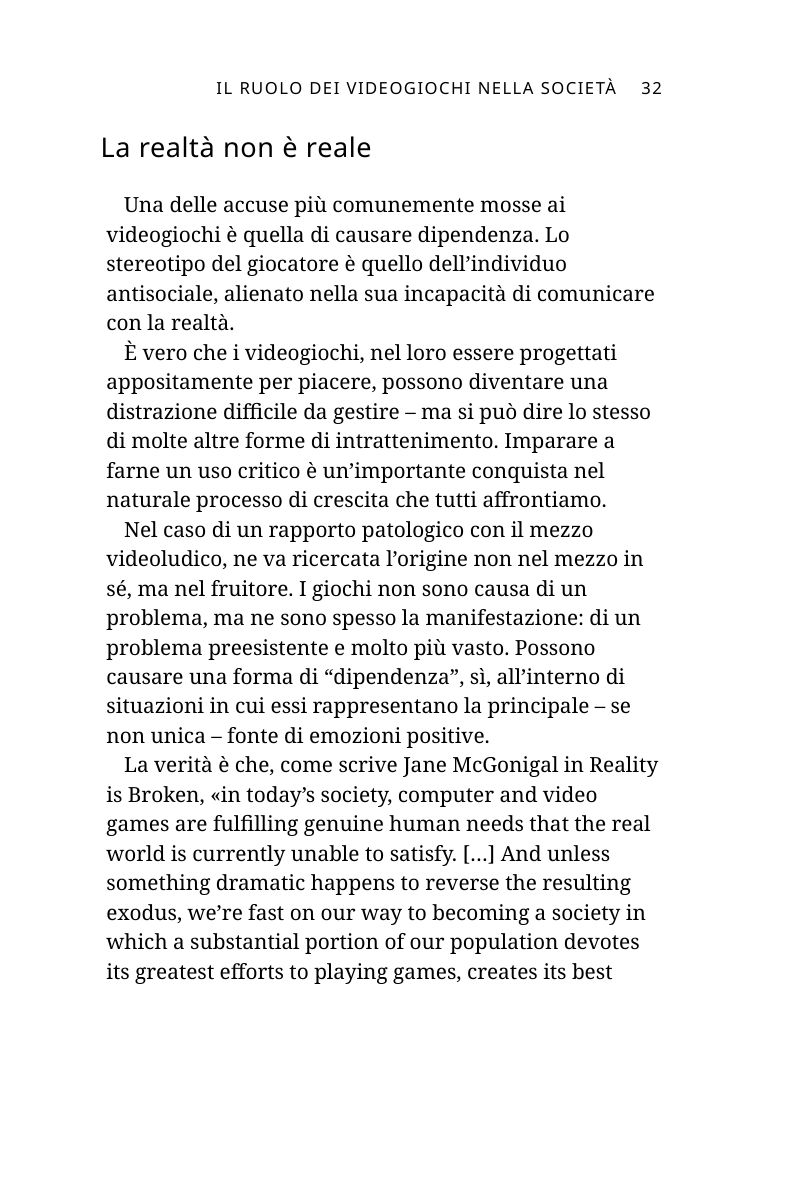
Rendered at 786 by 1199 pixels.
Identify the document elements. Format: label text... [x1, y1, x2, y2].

text Nel caso di un rapporto patologico con il mezzo videoludico, ne va ricercata l’origine non nel mezzo in sé, ma nel fruitore. I giochi non sono causa di un problema, ma ne sono spesso la manifestazione: di un problema preesistente e molto più vasto. Possono causare una forma di “dipendenza”, sì, all’interno di situazioni in cui essi rappresentano la principale – se non unica – fonte di emozioni positive. [106, 514, 661, 749]
subtitle La realtà non è reale [100, 129, 661, 166]
text Una delle accuse più comunemente mosse ai videogiochi è quella di causare dipendenza. Lo stereotipo del giocatore è quello dell’individuo antisociale, alienato nella sua incapacità di comunicare con la realtà. [106, 189, 661, 337]
text La verità è che, come scrive Jane McGonigal in Reality is Broken, «in today’s society, computer and video games are fulfilling genuine human needs that the real world is currently unable to satisfy. […] And unless something dramatic happens to reverse the resulting exodus, we’re fast on our way to becoming a society in which a substantial portion of our population devotes its greatest efforts to playing games, creates its best [106, 749, 661, 985]
text È vero che i videogiochi, nel loro essere progettati appositamente per piacere, possono diventare una distrazione difficile da gestire – ma si può dire lo stesso di molte altre forme di intrattenimento. Imparare a farne un uso critico è un’importante conquista nel naturale processo di crescita che tutti affrontiamo. [106, 337, 661, 514]
